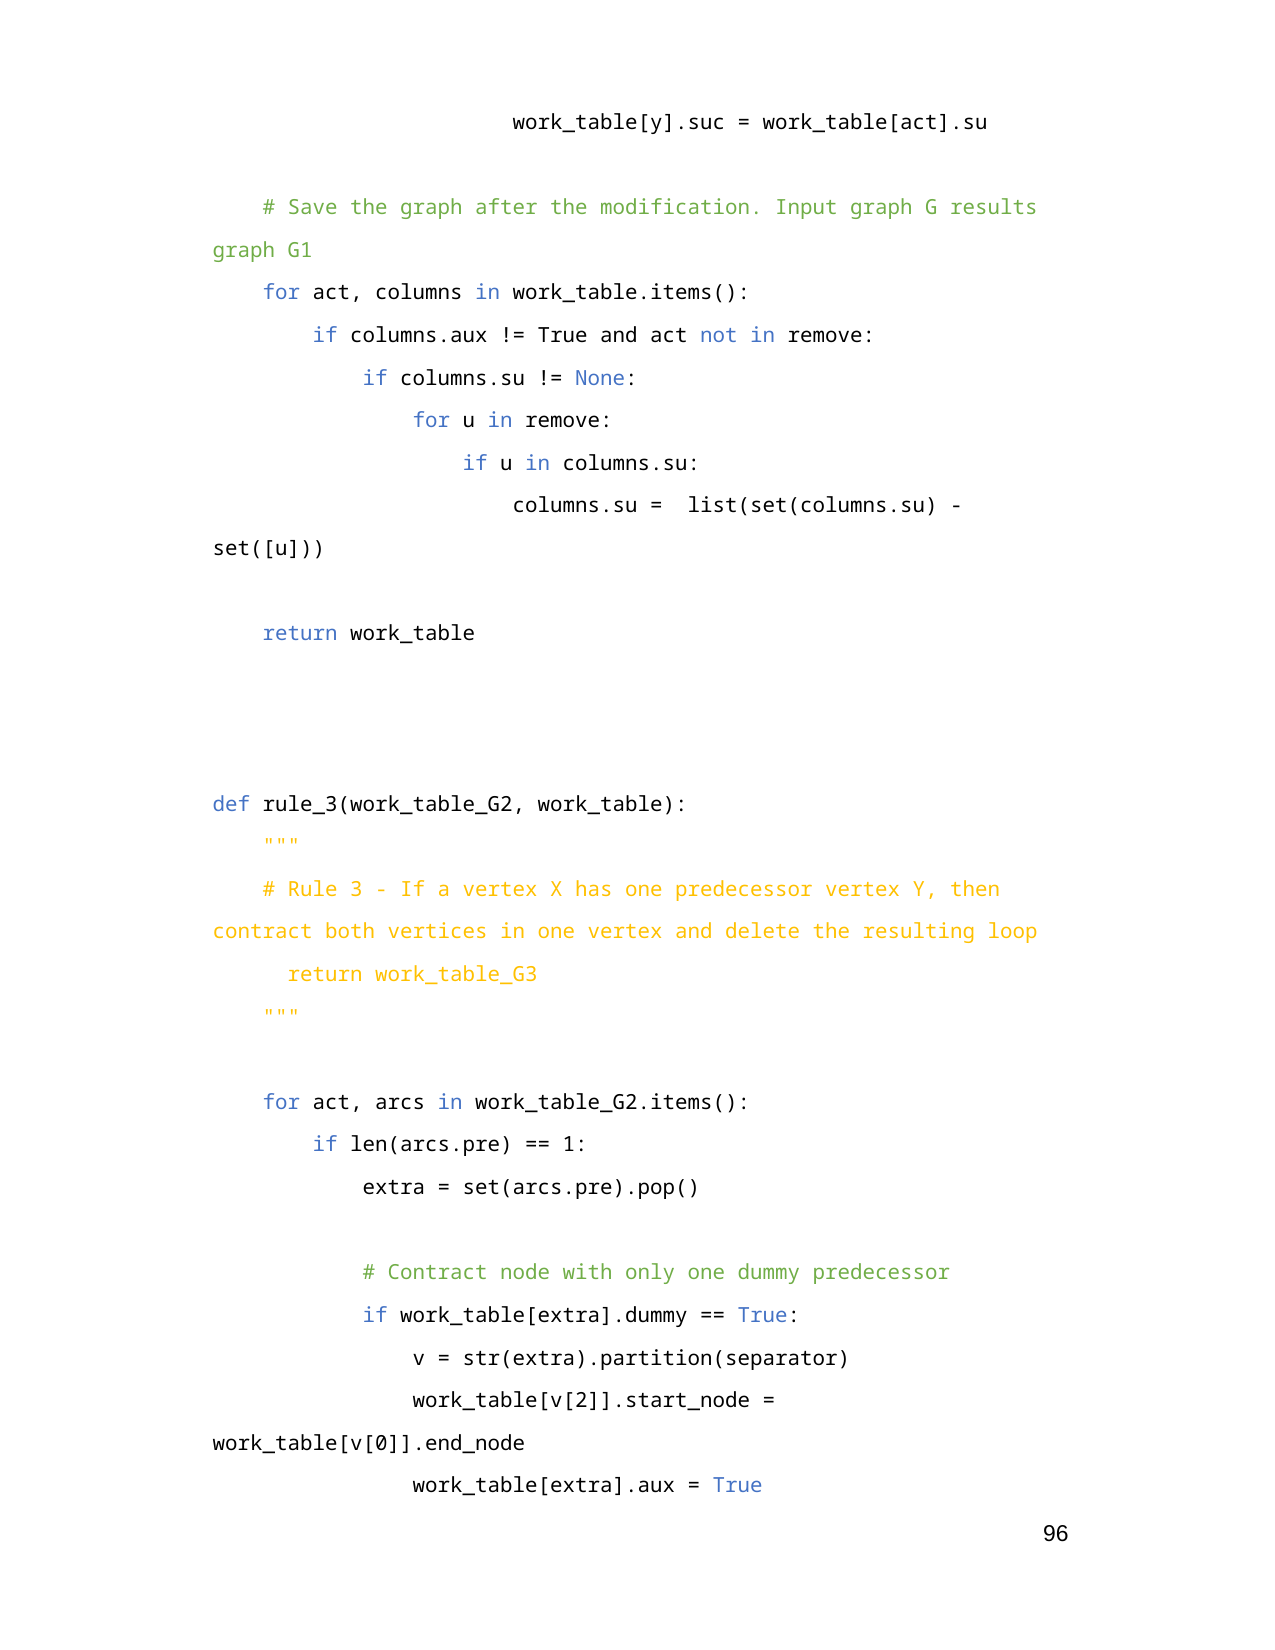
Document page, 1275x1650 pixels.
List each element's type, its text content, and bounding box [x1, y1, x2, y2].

table_header work_table[y].suc = work_table[act].su # Save the graph after the modification. Input graph G results graph G1 for act, columns in work_table.items(): if columns.aux != True and act not in remove: if columns.su != None: for u in remove: if u in columns.su: columns.su = list(set(columns.su) - set([u])) return work_table def rule_3(work_table_G2, work_table): """ # Rule 3 - If a vertex X has one predecessor vertex Y, then contract both vertices in one vertex and delete the resulting loop return work_table_G3 """ for act, arcs in work_table_G2.items(): if len(arcs.pre) == 1: extra = set(arcs.pre).pop() # Contract node with only one dummy predecessor if work_table[extra].dummy == True: v = str(extra).partition(separator) work_table[v[2]].start_node = work_table[v[0]].end_node work_table[extra].aux = True [207, 101, 1078, 1518]
